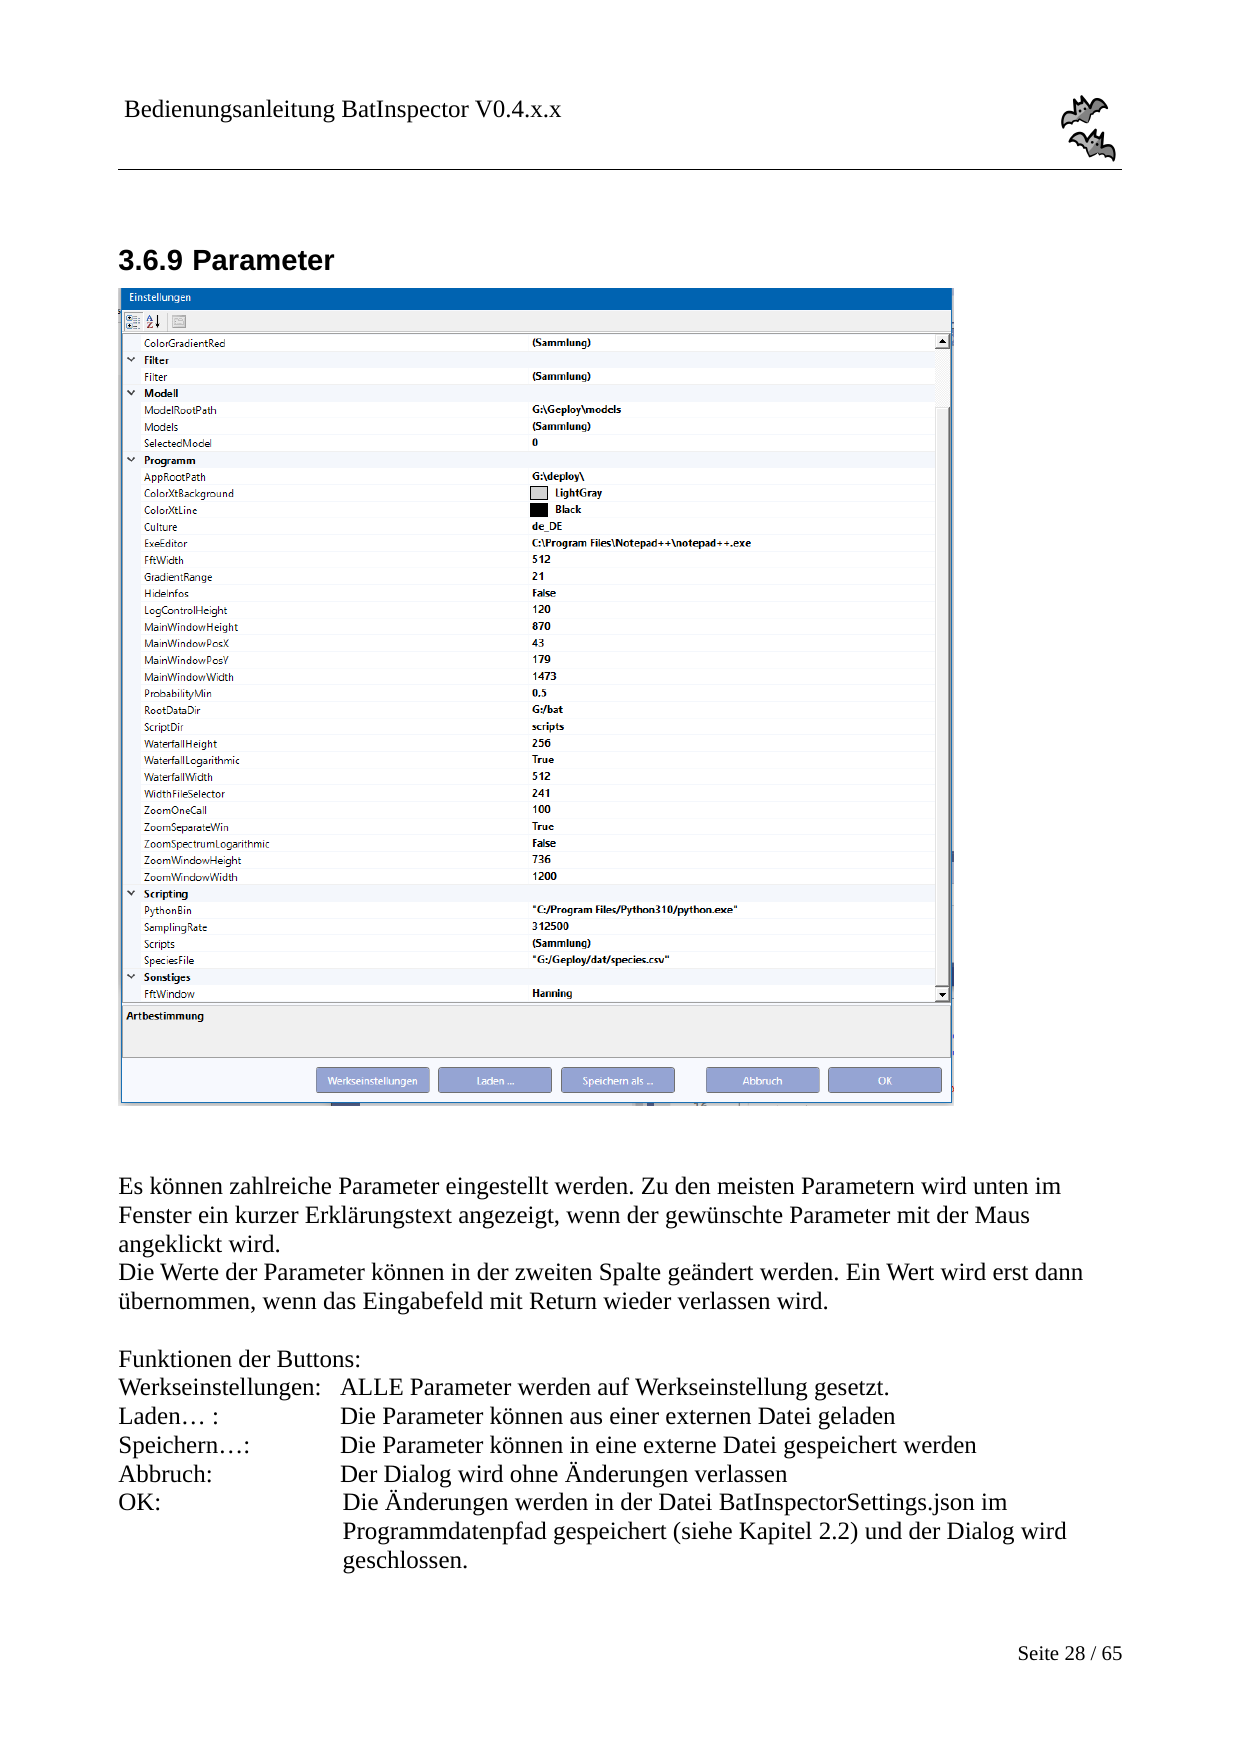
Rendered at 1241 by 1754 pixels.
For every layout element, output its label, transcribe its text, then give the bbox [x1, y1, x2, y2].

text Die Werte der Parameter können in der zweiten Spalte geändert werden. Ein Wert wird erst dann übernommen, wenn das Eingabefeld mit Return wieder verlassen wird. [118, 1257, 1122, 1315]
text Werkseinstellungen: ALLE Parameter werden auf Werkseinstellung gesetzt. [118, 1372, 1122, 1401]
subtitle Parameter [118, 243, 1122, 276]
picture [1057, 95, 1120, 162]
text Funktionen der Buttons: [118, 1344, 1122, 1372]
text Abbruch: Der Dialog wird ohne Änderungen verlassen [118, 1459, 1122, 1487]
text Speichern…: Die Parameter können in eine externe Datei gespeichert werden [118, 1430, 1122, 1459]
text OK: Die Änderungen werden in der Datei BatInspectorSettings.json im Programmdatenpfad gespeichert (siehe Kapitel 2.2) und der Dialog wird geschlossen. [118, 1487, 1122, 1574]
text Laden… : Die Parameter können aus einer externen Datei geladen [118, 1401, 1122, 1430]
text Es können zahlreiche Parameter eingestellt werden. Zu den meisten Parametern wird unten im Fenster ein kurzer Erklärungstext angezeigt, wenn der gewünschte Parameter mit der Maus angeklickt wird. [118, 1171, 1122, 1257]
picture [118, 288, 954, 1106]
